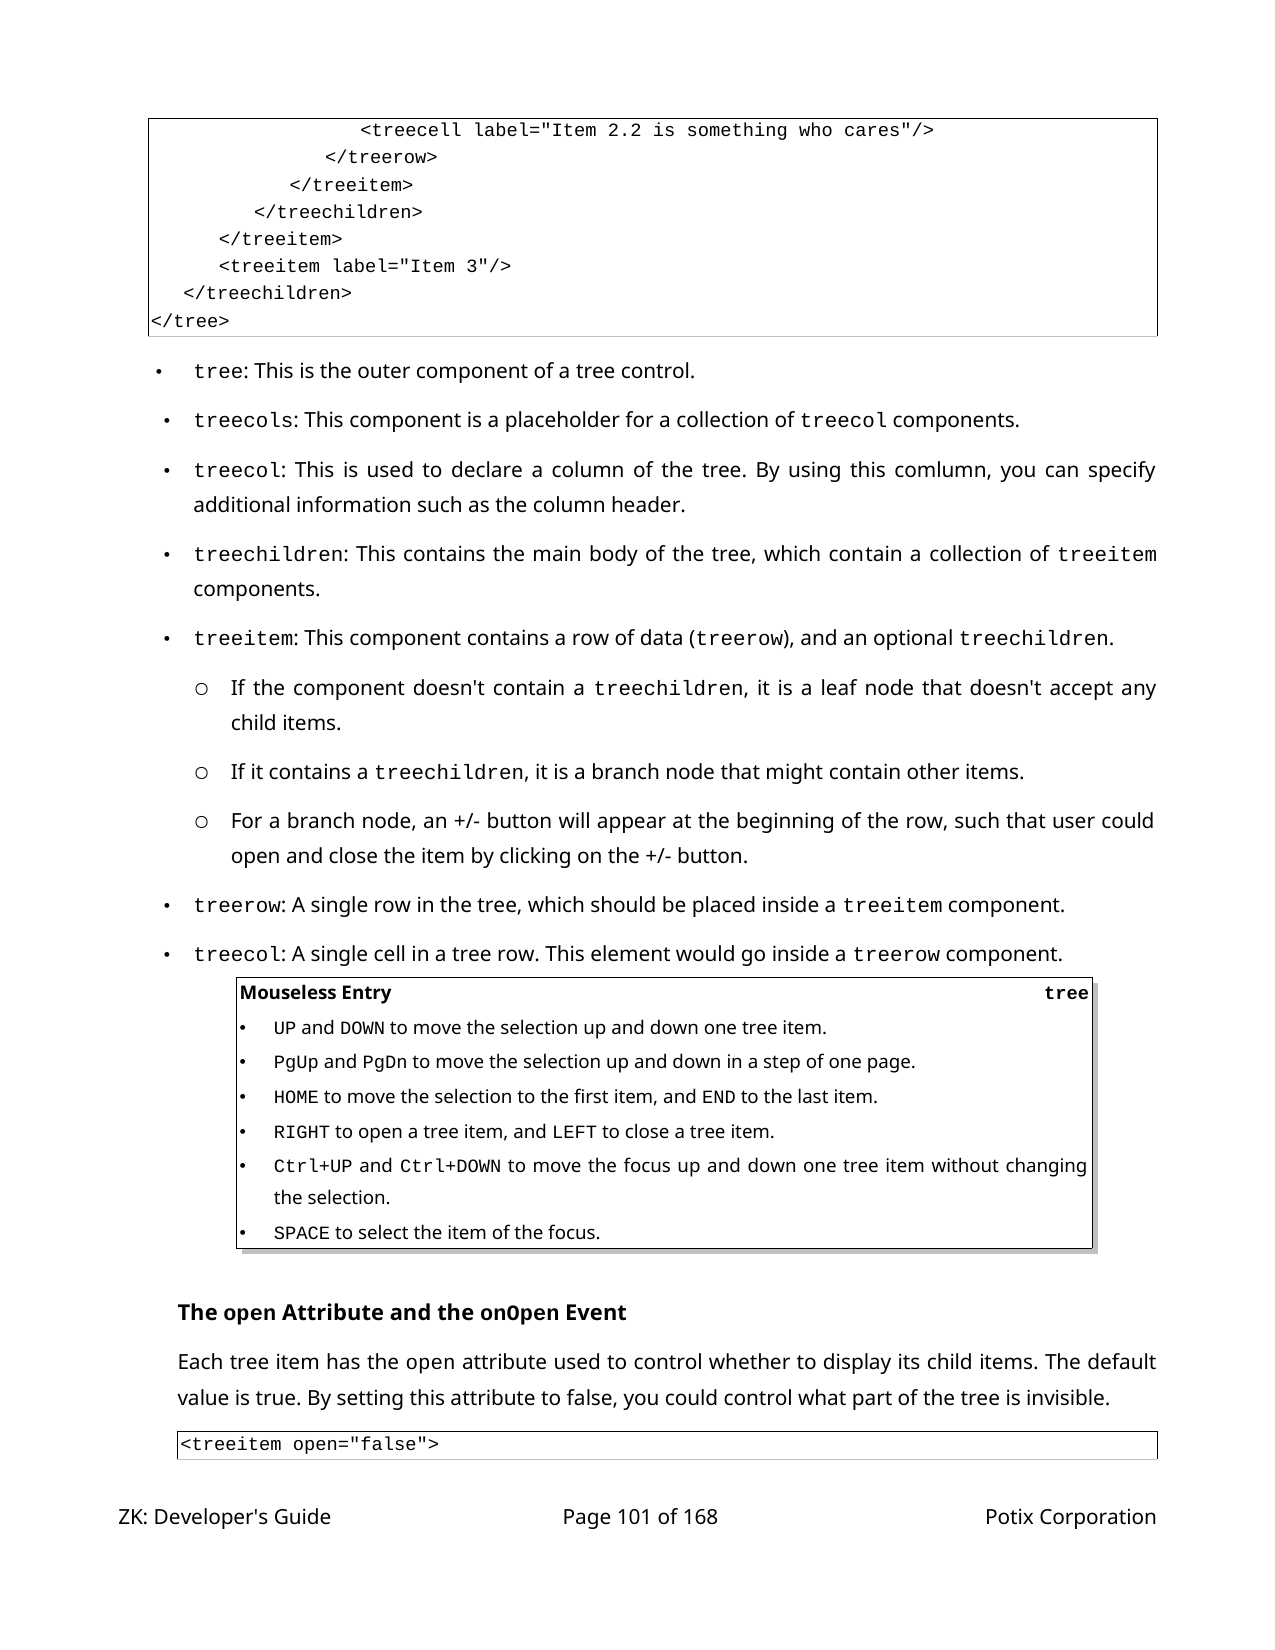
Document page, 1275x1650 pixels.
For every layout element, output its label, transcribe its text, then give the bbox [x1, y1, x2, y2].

text </treechildren> [149, 281, 1157, 306]
list treecol: A single cell in a tree row. This element would go inside a treerow component. [164, 939, 1157, 968]
text Each tree item has the open attribute used to control whether to display its child items. The default value is true. By setting this attribute to false, you could control what part of the tree is invisible. [177, 1347, 1157, 1411]
list RIGHT to open a tree item, and LEFT to close a tree item. [237, 1115, 1092, 1144]
list Ctrl+UP and Ctrl+DOWN to move the focus up and down one tree item without changing the selection. [237, 1150, 1092, 1210]
text <treeitem label="Item 3"/> [149, 254, 1157, 278]
list If it contains a treechildren, it is a branch node that might contain other items. [193, 757, 1157, 786]
subtitle The open Attribute and the onOpen Event [177, 1296, 1157, 1326]
text <treeitem open="false"> [178, 1432, 1157, 1459]
list HOME to move the selection to the first item, and END to the last item. [237, 1081, 1092, 1109]
text </treeitem> [149, 227, 1157, 251]
text </treechildren> [149, 200, 1157, 224]
list SPACE to select the item of the focus. [237, 1216, 1092, 1248]
list UP and DOWN to move the selection up and down one tree item. [237, 1011, 1092, 1040]
list treecols: This component is a placeholder for a collection of treecol components. [164, 406, 1157, 434]
text </treeitem> [149, 172, 1157, 197]
text </tree> [149, 308, 1157, 336]
list treecol: This is used to declare a column of the tree. By using this comlumn, you can specify additional information such as the column header. [164, 455, 1157, 518]
text Mouseless Entry tree [237, 978, 1092, 1006]
list treechildren: This contains the main body of the tree, which contain a collection of treeitem components. [164, 539, 1157, 603]
list If the component doesn't contain a treechildren, it is a leaf node that doesn't accept any child items. [193, 673, 1157, 736]
text <treecell label="Item 2.2 is something who cares"/> [149, 119, 1157, 142]
list tree: This is the outer component of a tree control. [156, 356, 1157, 385]
text </treerow> [149, 145, 1157, 169]
list treerow: A single row in the tree, which should be placed inside a treeitem component. [164, 890, 1157, 919]
list PgUp and PgDn to move the selection up and down in a step of one page. [237, 1046, 1092, 1075]
list For a branch node, an +/- button will appear at the beginning of the row, such that user could open and close the item by clicking on the +/- button. [193, 806, 1157, 869]
list treeitem: This component contains a row of data (treerow), and an optional treechildren. [164, 623, 1157, 652]
